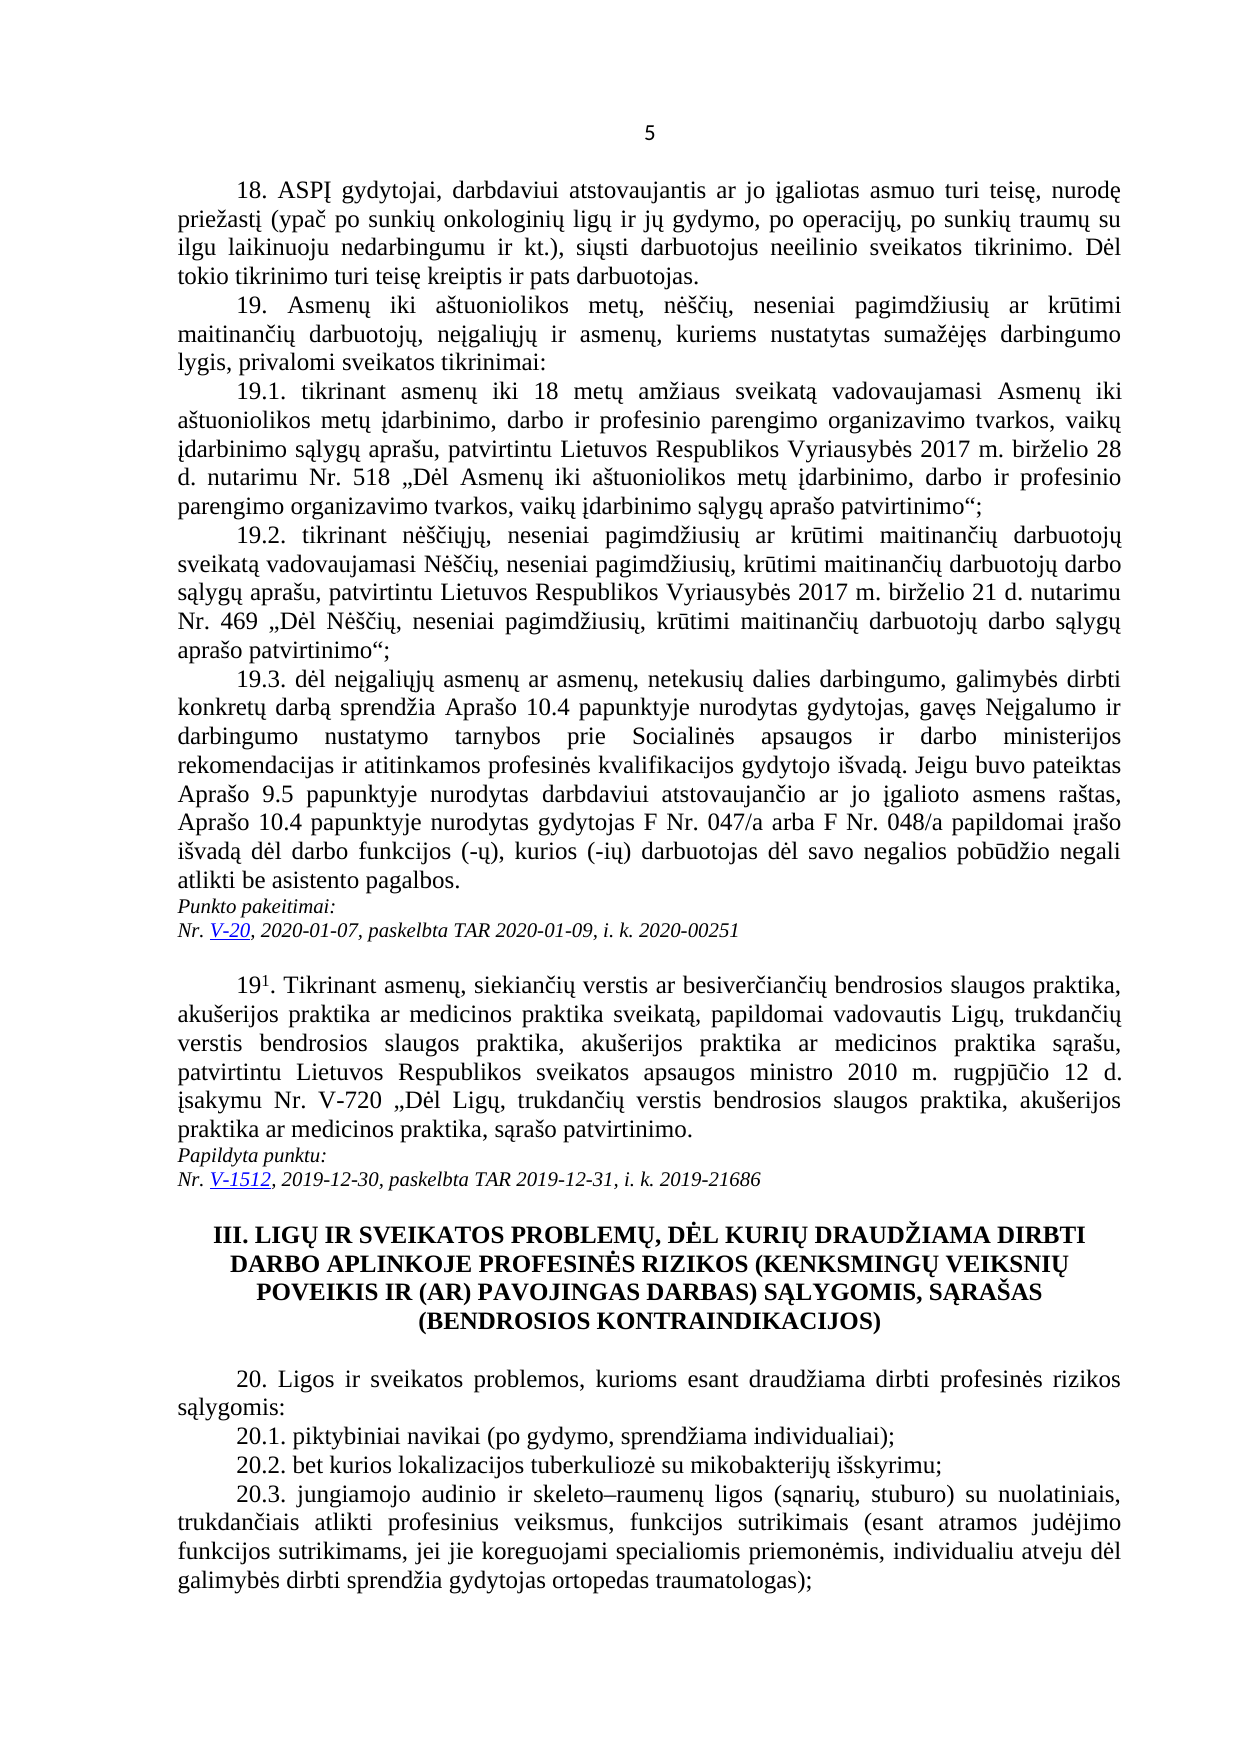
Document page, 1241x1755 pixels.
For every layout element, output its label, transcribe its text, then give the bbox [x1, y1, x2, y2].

text 20.2. bet kurios lokalizacijos tuberkuliozė su mikobakterijų išskyrimu; [177, 1450, 1122, 1479]
text 191. Tikrinant asmenų, siekiančių verstis ar besiverčiančių bendrosios slaugos praktika, akušerijos praktika ar medicinos praktika sveikatą, papildomai vadovautis Ligų, trukdančių verstis bendrosios slaugos praktika, akušerijos praktika ar medicinos praktika sąrašu, patvirtintu Lietuvos Respublikos sveikatos apsaugos ministro 2010 m. rugpjūčio 12 d. įsakymu Nr. V-720 „Dėl Ligų, trukdančių verstis bendrosios slaugos praktika, akušerijos praktika ar medicinos praktika, sąrašo patvirtinimo. [177, 971, 1122, 1143]
text Nr. V-1512, 2019-12-30, paskelbta TAR 2019-12-31, i. k. 2019-21686 [177, 1167, 1122, 1191]
text 20.1. piktybiniai navikai (po gydymo, sprendžiama individualiai); [177, 1421, 1122, 1450]
text 19.1. tikrinant asmenų iki 18 metų amžiaus sveikatą vadovaujamasi Asmenų iki aštuoniolikos metų įdarbinimo, darbo ir profesinio parengimo organizavimo tvarkos, vaikų įdarbinimo sąlygų aprašu, patvirtintu Lietuvos Respublikos Vyriausybės 2017 m. birželio 28 d. nutarimu Nr. 518 „Dėl Asmenų iki aštuoniolikos metų įdarbinimo, darbo ir profesinio parengimo organizavimo tvarkos, vaikų įdarbinimo sąlygų aprašo patvirtinimo“; [177, 376, 1122, 520]
text Punkto pakeitimai: [177, 894, 1122, 918]
text Nr. V-20, 2020-01-07, paskelbta TAR 2020-01-09, i. k. 2020-00251 [177, 918, 1122, 942]
text 18. ASPĮ gydytojai, darbdaviui atstovaujantis ar jo įgaliotas asmuo turi teisę, nurodę priežastį (ypač po sunkių onkologinių ligų ir jų gydymo, po operacijų, po sunkių traumų su ilgu laikinuoju nedarbingumu ir kt.), siųsti darbuotojus neeilinio sveikatos tikrinimo. Dėl tokio tikrinimo turi teisę kreiptis ir pats darbuotojas. [177, 175, 1122, 290]
text III. LIGŲ IR SVEIKATOS PROBLEMŲ, DĖL KURIŲ DRAUDŽIAMA DIRBTI DARBO APLINKOJE PROFESINĖS RIZIKOS (KENKSMINGŲ VEIKSNIŲ POVEIKIS IR (AR) PAVOJINGAS DARBAS) SĄLYGOMIS, SĄRAŠAS (BENDROSIOS KONTRAINDIKACIJOS) [177, 1220, 1122, 1335]
text Papildyta punktu: [177, 1143, 1122, 1167]
text 20.3. jungiamojo audinio ir skeleto–raumenų ligos (sąnarių, stuburo) su nuolatiniais, trukdančiais atlikti profesinius veiksmus, funkcijos sutrikimais (esant atramos judėjimo funkcijos sutrikimams, jei jie koreguojami specialiomis priemonėmis, individualiu atveju dėl galimybės dirbti sprendžia gydytojas ortopedas traumatologas); [177, 1479, 1122, 1594]
text 19.3. dėl neįgaliųjų asmenų ar asmenų, netekusių dalies darbingumo, galimybės dirbti konkretų darbą sprendžia Aprašo 10.4 papunktyje nurodytas gydytojas, gavęs Neįgalumo ir darbingumo nustatymo tarnybos prie Socialinės apsaugos ir darbo ministerijos rekomendacijas ir atitinkamos profesinės kvalifikacijos gydytojo išvadą. Jeigu buvo pateiktas Aprašo 9.5 papunktyje nurodytas darbdaviui atstovaujančio ar jo įgalioto asmens raštas, Aprašo 10.4 papunktyje nurodytas gydytojas F Nr. 047/a arba F Nr. 048/a papildomai įrašo išvadą dėl darbo funkcijos (-ų), kurios (-ių) darbuotojas dėl savo negalios pobūdžio negali atlikti be asistento pagalbos. [177, 664, 1122, 894]
text 19. Asmenų iki aštuoniolikos metų, nėščių, neseniai pagimdžiusių ar krūtimi maitinančių darbuotojų, neįgaliųjų ir asmenų, kuriems nustatytas sumažėjęs darbingumo lygis, privalomi sveikatos tikrinimai: [177, 290, 1122, 376]
text 19.2. tikrinant nėščiųjų, neseniai pagimdžiusių ar krūtimi maitinančių darbuotojų sveikatą vadovaujamasi Nėščių, neseniai pagimdžiusių, krūtimi maitinančių darbuotojų darbo sąlygų aprašu, patvirtintu Lietuvos Respublikos Vyriausybės 2017 m. birželio 21 d. nutarimu Nr. 469 „Dėl Nėščių, neseniai pagimdžiusių, krūtimi maitinančių darbuotojų darbo sąlygų aprašo patvirtinimo“; [177, 520, 1122, 664]
text 20. Ligos ir sveikatos problemos, kurioms esant draudžiama dirbti profesinės rizikos sąlygomis: [177, 1364, 1122, 1421]
